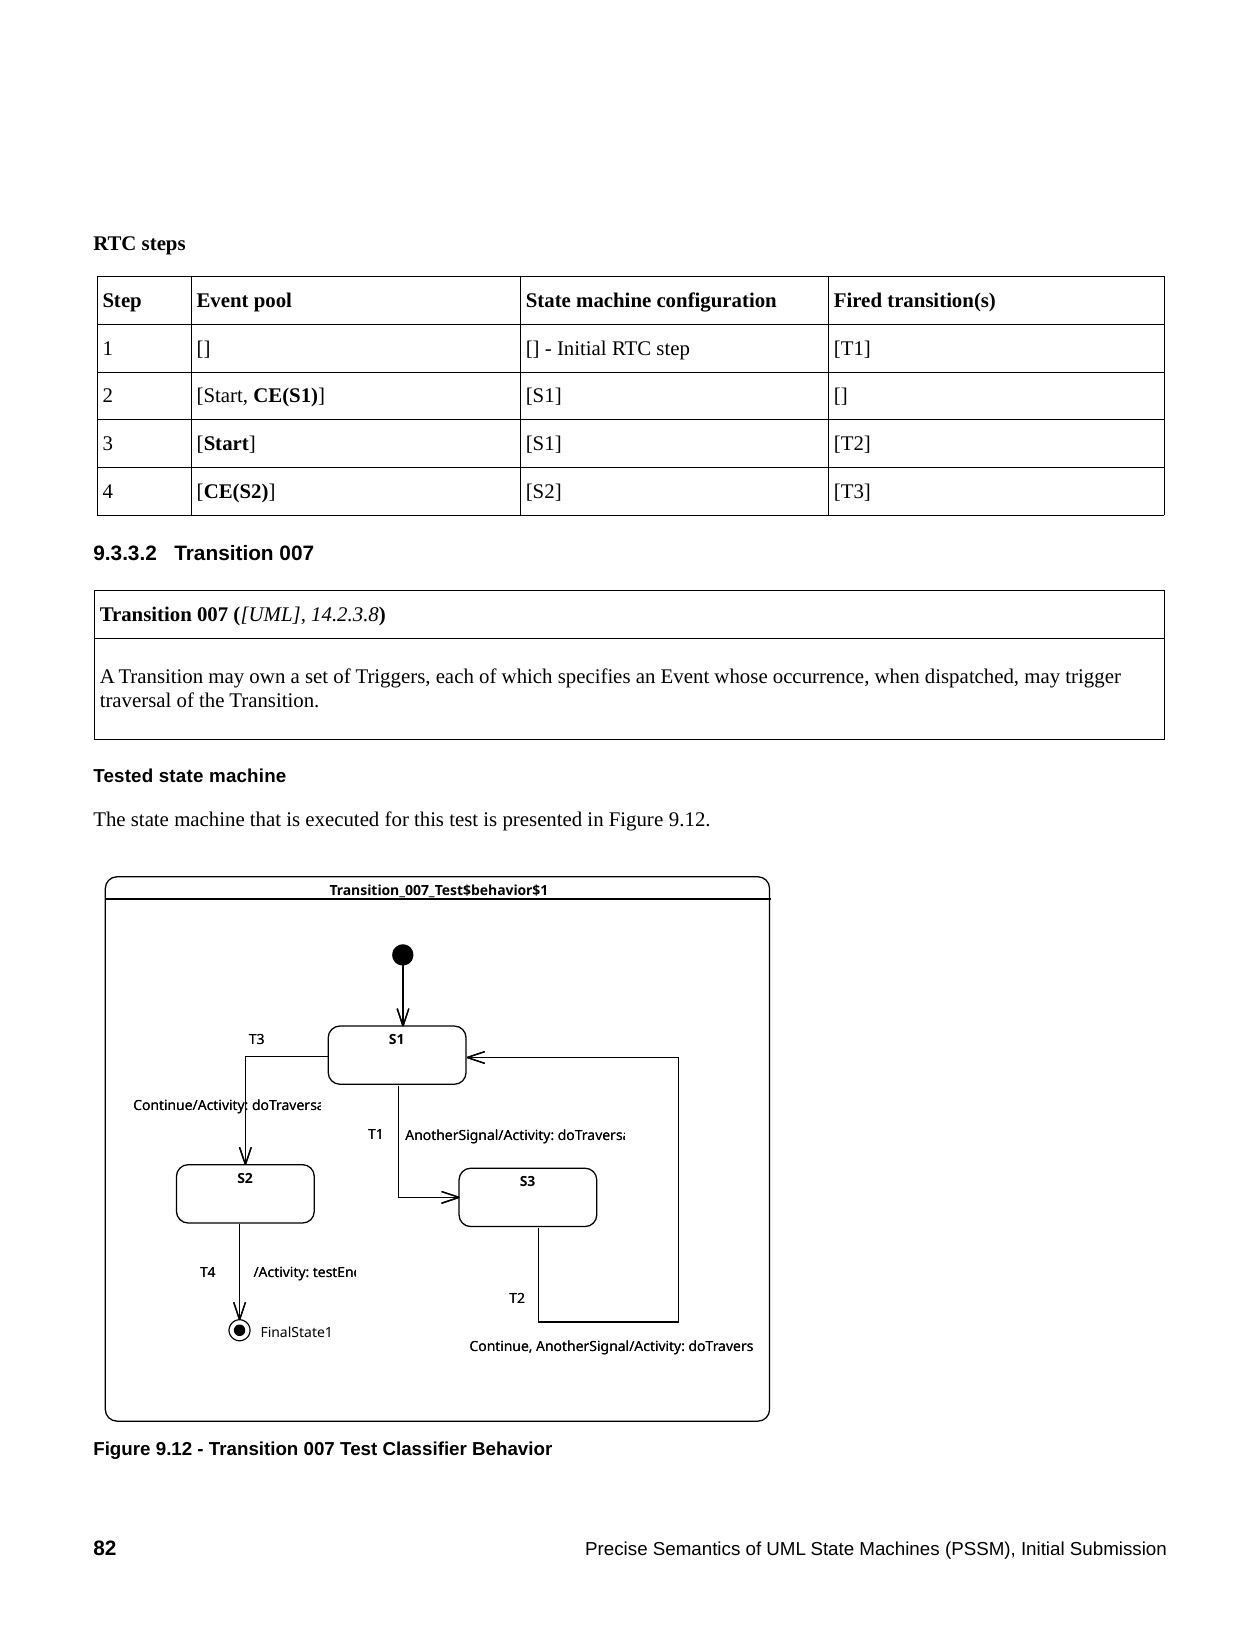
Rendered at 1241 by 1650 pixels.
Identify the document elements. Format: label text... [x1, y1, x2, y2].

table_cell [] [829, 373, 1164, 419]
table_cell [T1] [829, 325, 1164, 372]
table_header Step [98, 277, 191, 324]
subtitle Transition 007 [93, 540, 1164, 565]
table_cell 2 [98, 373, 191, 419]
table_header Transition 007 ([UML], 14.2.3.8) [95, 591, 1164, 637]
table_cell [] [192, 325, 520, 372]
table_cell [Start] [192, 420, 520, 467]
table_cell [] - Initial RTC step [521, 325, 828, 372]
table_header Fired transition(s) [829, 277, 1164, 324]
table_cell [T3] [829, 468, 1164, 515]
text RTC steps [93, 231, 1164, 255]
table_cell 4 [98, 468, 191, 515]
table_cell 3 [98, 420, 191, 467]
table_header Event pool [192, 277, 520, 324]
table_cell [Start, CE(S1)] [192, 373, 520, 419]
table_cell [S2] [521, 468, 828, 515]
table_cell 1 [98, 325, 191, 372]
subtitle Tested state machine [93, 764, 1164, 786]
text Figure 9.12 - Transition 007 Test Classifier Behavior [93, 864, 879, 1459]
table_cell [S1] [521, 420, 828, 467]
table_cell [T2] [829, 420, 1164, 467]
table_header State machine configuration [521, 277, 828, 324]
text The state machine that is executed for this test is presented in Figure 9.12. [93, 807, 1164, 831]
table_cell [S1] [521, 373, 828, 419]
table_cell A Transition may own a set of Triggers, each of which specifies an Event whose occurrence, when dispatched, may trigger traversal of the Transition. [95, 639, 1164, 739]
table_cell [CE(S2)] [192, 468, 520, 515]
